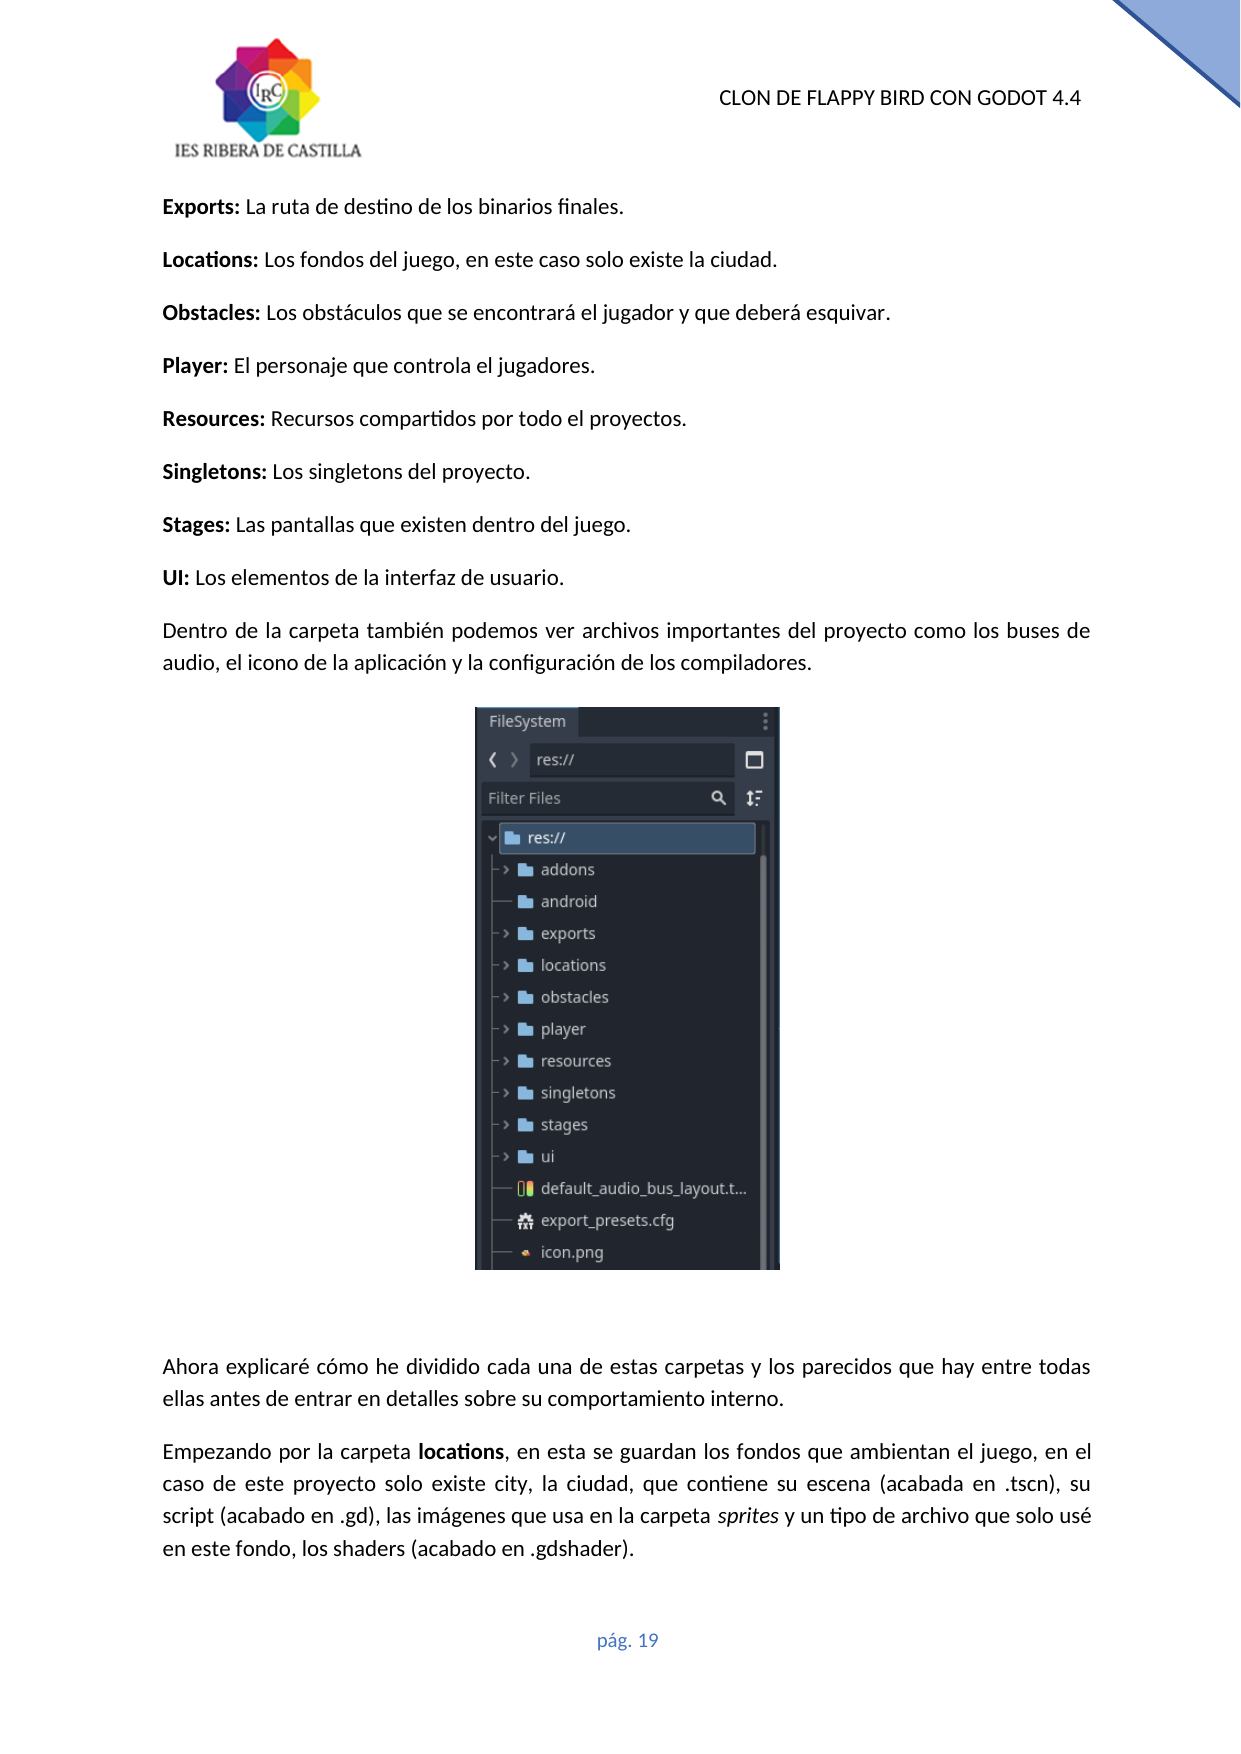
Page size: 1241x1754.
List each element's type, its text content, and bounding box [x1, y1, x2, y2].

text Stages: Las pantallas que existen dentro del juego. [162, 510, 1093, 538]
text Singletons: Los singletons del proyecto. [162, 457, 1093, 485]
text Exports: La ruta de destino de los binarios finales. [162, 192, 1093, 220]
text Empezando por la carpeta locations, en esta se guardan los fondos que ambientan el juego, en el caso de este proyecto solo existe city, la ciudad, que contiene su escena (acabada en .tscn), su script (acabado en .gd), las imágenes que usa en la carpeta sprites y un tipo de archivo que solo usé en este fondo, los shaders (acabado en .gdshader). [162, 1437, 1093, 1562]
text Dentro de la carpeta también podemos ver archivos importantes del proyecto como los buses de audio, el icono de la aplicación y la configuración de los compiladores. [162, 616, 1093, 676]
text Ahora explicaré cómo he dividido cada una de estas carpetas y los parecidos que hay entre todas ellas antes de entrar en detalles sobre su comportamiento interno. [162, 1352, 1093, 1412]
text Player: El personaje que controla el jugadores. [162, 351, 1093, 379]
text Locations: Los fondos del juego, en este caso solo existe la ciudad. [162, 245, 1093, 273]
text Resources: Recursos compartidos por todo el proyectos. [162, 404, 1093, 432]
text UI: Los elementos de la interfaz de usuario. [162, 563, 1093, 591]
picture [475, 707, 780, 1270]
picture [173, 29, 366, 164]
text Obstacles: Los obstáculos que se encontrará el jugador y que deberá esquivar. [162, 298, 1093, 326]
